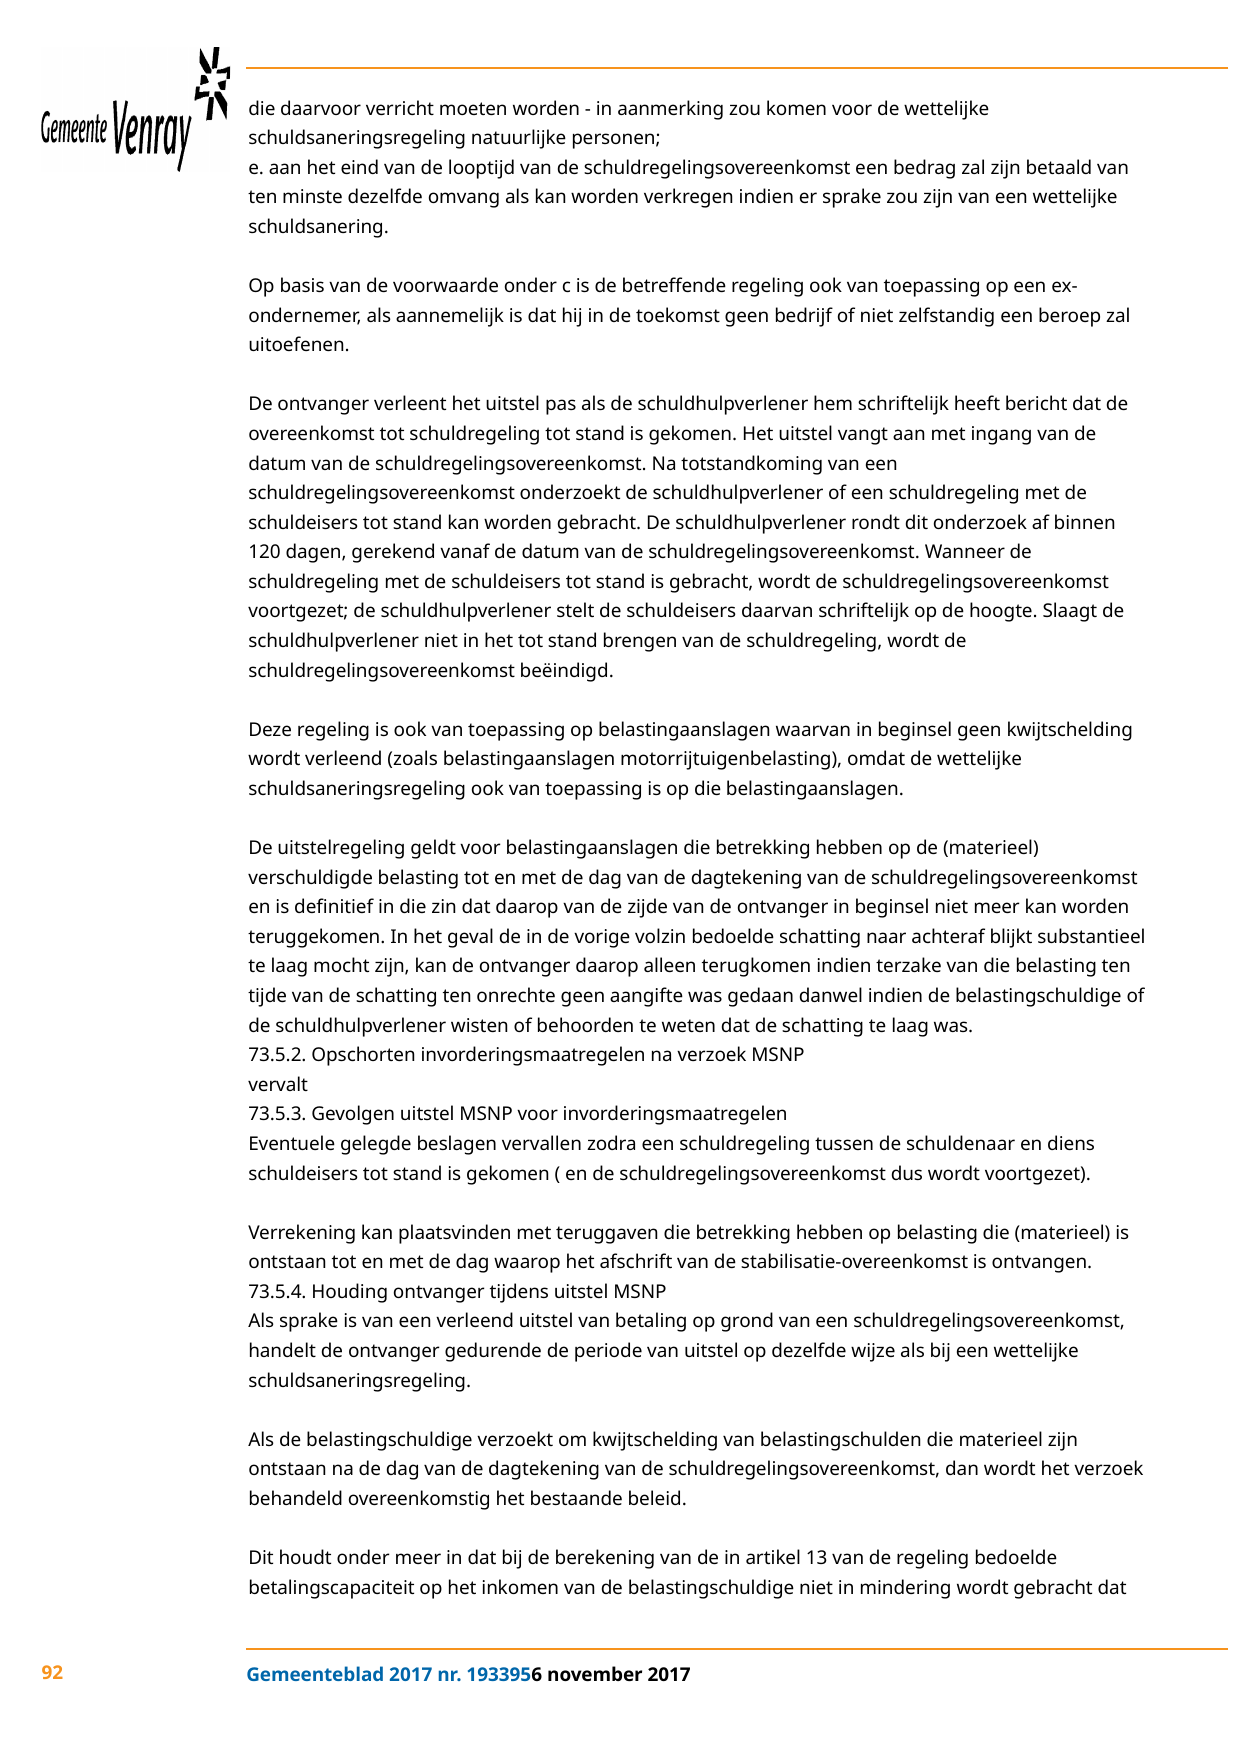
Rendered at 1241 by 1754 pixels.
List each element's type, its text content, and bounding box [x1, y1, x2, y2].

text 73.5.3. Gevolgen uitstel MSNP voor invorderingsmaatregelen [248, 1101, 1152, 1126]
text Als sprake is van een verleend uitstel van betaling op grond van een schuldregelingsovereenkomst, handelt de ontvanger gedurende de periode van uitstel op dezelfde wijze als bij een wettelijke schuldsaneringsregeling. [248, 1308, 1152, 1393]
text die daarvoor verricht moeten worden - in aanmerking zou komen voor de wettelijke schuldsaneringsregeling natuurlijke personen; [248, 95, 1152, 150]
text Deze regeling is ook van toepassing op belastingaanslagen waarvan in beginsel geen kwijtschelding wordt verleend (zoals belastingaanslagen motorrijtuigenbelasting), omdat de wettelijke schuldsaneringsregeling ook van toepassing is op die belastingaanslagen. [248, 716, 1152, 801]
text De uitstelregeling geldt voor belastingaanslagen die betrekking hebben op de (materieel) verschuldigde belasting tot en met de dag van de dagtekening van de schuldregelingsovereenkomst en is definitief in die zin dat daarop van de zijde van de ontvanger in beginsel niet meer kan worden teruggekomen. In het geval de in de vorige volzin bedoelde schatting naar achteraf blijkt substantieel te laag mocht zijn, kan de ontvanger daarop alleen terugkomen indien terzake van die belasting ten tijde van de schatting ten onrechte geen aangifte was gedaan danwel indien de belastingschuldige of de schuldhulpverlener wisten of behoorden te weten dat de schatting te laag was. [248, 834, 1152, 1038]
text Eventuele gelegde beslagen vervallen zodra een schuldregeling tussen de schuldenaar en diens schuldeisers tot stand is gekomen ( en de schuldregelingsovereenkomst dus wordt voortgezet). [248, 1130, 1152, 1186]
text vervalt [248, 1071, 1152, 1097]
text 73.5.4. Houding ontvanger tijdens uitstel MSNP [248, 1278, 1152, 1304]
text Op basis van de voorwaarde onder c is de betreffende regeling ook van toepassing op een ex-ondernemer, als aannemelijk is dat hij in de toekomst geen bedrijf of niet zelfstandig een beroep zal uitoefenen. [248, 272, 1152, 357]
picture [41, 47, 231, 172]
text Dit houdt onder meer in dat bij de berekening van de in artikel 13 van de regeling bedoelde betalingscapaciteit op het inkomen van de belastingschuldige niet in mindering wordt gebracht dat [248, 1544, 1152, 1600]
text De ontvanger verleent het uitstel pas als de schuldhulpverlener hem schriftelijk heeft bericht dat de overeenkomst tot schuldregeling tot stand is gekomen. Het uitstel vangt aan met ingang van de datum van de schuldregelingsovereenkomst. Na totstandkoming van een schuldregelingsovereenkomst onderzoekt de schuldhulpverlener of een schuldregeling met de schuldeisers tot stand kan worden gebracht. De schuldhulpverlener rondt dit onderzoek af binnen 120 dagen, gerekend vanaf de datum van de schuldregelingsovereenkomst. Wanneer de schuldregeling met de schuldeisers tot stand is gebracht, wordt de schuldregelingsovereenkomst voortgezet; de schuldhulpverlener stelt de schuldeisers daarvan schriftelijk op de hoogte. Slaagt de schuldhulpverlener niet in het tot stand brengen van de schuldregeling, wordt de schuldregelingsovereenkomst beëindigd. [248, 391, 1152, 683]
text 73.5.2. Opschorten invorderingsmaatregelen na verzoek MSNP [248, 1041, 1152, 1067]
text Verrekening kan plaatsvinden met teruggaven die betrekking hebben op belasting die (materieel) is ontstaan tot en met de dag waarop het afschrift van de stabilisatie-overeenkomst is ontvangen. [248, 1219, 1152, 1274]
text Als de belastingschuldige verzoekt om kwijtschelding van belastingschulden die materieel zijn ontstaan na de dag van de dagtekening van de schuldregelingsovereenkomst, dan wordt het verzoek behandeld overeenkomstig het bestaande beleid. [248, 1426, 1152, 1511]
text e. aan het eind van de looptijd van de schuldregelingsovereenkomst een bedrag zal zijn betaald van ten minste dezelfde omvang als kan worden verkregen indien er sprake zou zijn van een wettelijke schuldsanering. [248, 154, 1152, 239]
